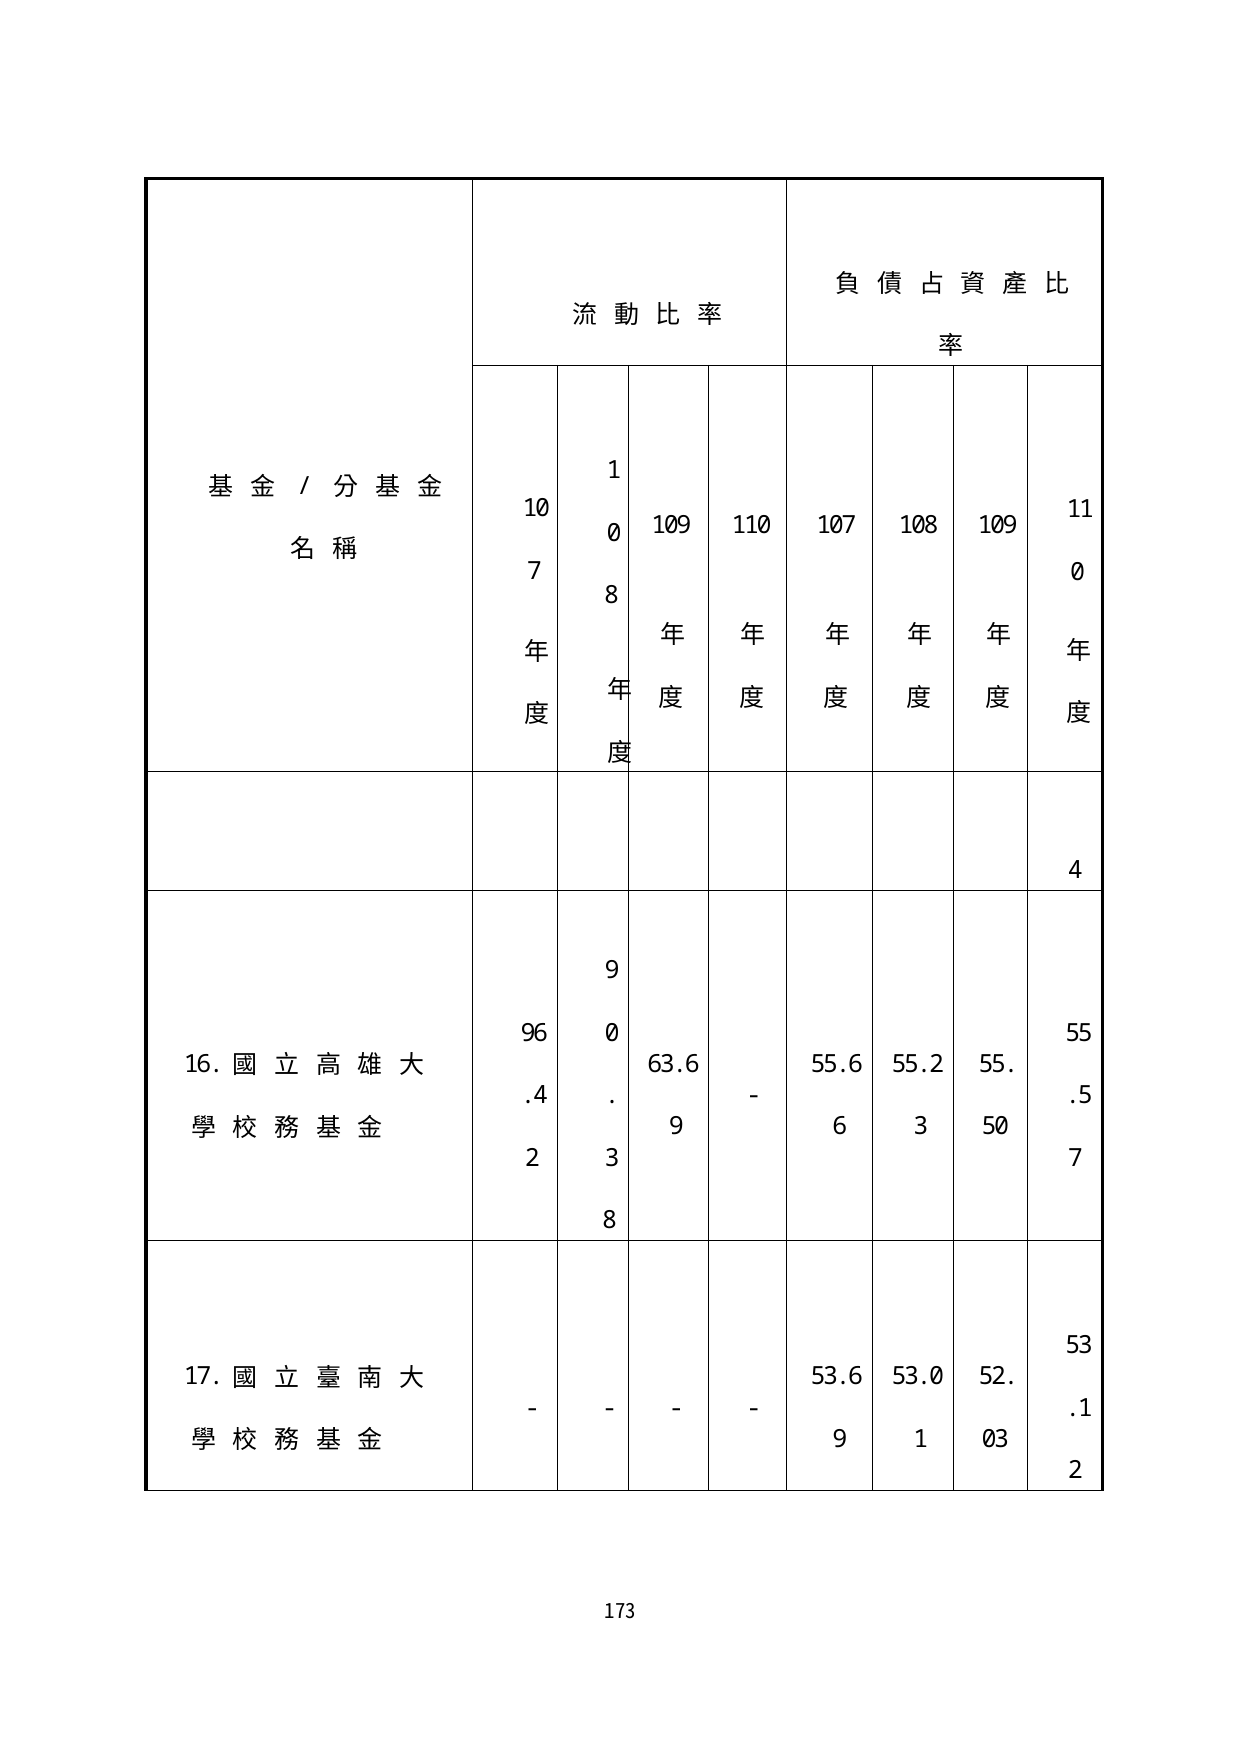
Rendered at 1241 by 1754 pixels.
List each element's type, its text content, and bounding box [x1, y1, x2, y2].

table_cell - [558, 1241, 628, 1490]
table_cell 53.01 [873, 1241, 953, 1490]
table_header 負債占資產比率 [787, 180, 1101, 365]
table_cell 108 年度 [558, 366, 628, 771]
table_cell 109 年度 [629, 366, 708, 771]
table_cell [787, 772, 872, 890]
table_cell - [709, 772, 786, 890]
table_cell 107 年度 [473, 366, 557, 771]
table_cell - [709, 1241, 786, 1490]
table_cell 110 年度 [709, 366, 786, 771]
table_cell - [558, 772, 628, 890]
table_cell 53.12 [1028, 1241, 1101, 1490]
table_cell 55.23 [873, 891, 953, 1240]
table_cell - [709, 891, 786, 1240]
table_cell [954, 772, 1027, 890]
table_cell 16.國立高雄大學校務基金 [148, 891, 472, 1240]
table_cell - [629, 772, 708, 890]
table_cell 55.50 [954, 891, 1027, 1240]
table_cell 96.42 [473, 891, 557, 1240]
table_cell 17.國立臺南大學校務基金 [148, 1241, 472, 1490]
table_cell 63.69 [629, 891, 708, 1240]
table_header 基金/分基金名稱 [148, 180, 472, 771]
table_cell 109 年度 [954, 366, 1027, 771]
table_cell - [473, 1241, 557, 1490]
table_cell 90.38 [558, 891, 628, 1240]
table_cell 52.03 [954, 1241, 1027, 1490]
table_cell 53.69 [787, 1241, 872, 1490]
table_cell - [473, 772, 557, 890]
table_cell 55.66 [787, 891, 872, 1240]
table_cell [873, 772, 953, 890]
table_cell - [629, 1241, 708, 1490]
table_cell 4 [1028, 772, 1101, 890]
table_header 流動比率 [473, 180, 786, 365]
table_cell 108 年度 [873, 366, 953, 771]
table_cell 110 年度 [1028, 366, 1101, 771]
table_cell 55.57 [1028, 891, 1101, 1240]
table_cell [148, 772, 472, 890]
table_cell 107 年度 [787, 366, 872, 771]
